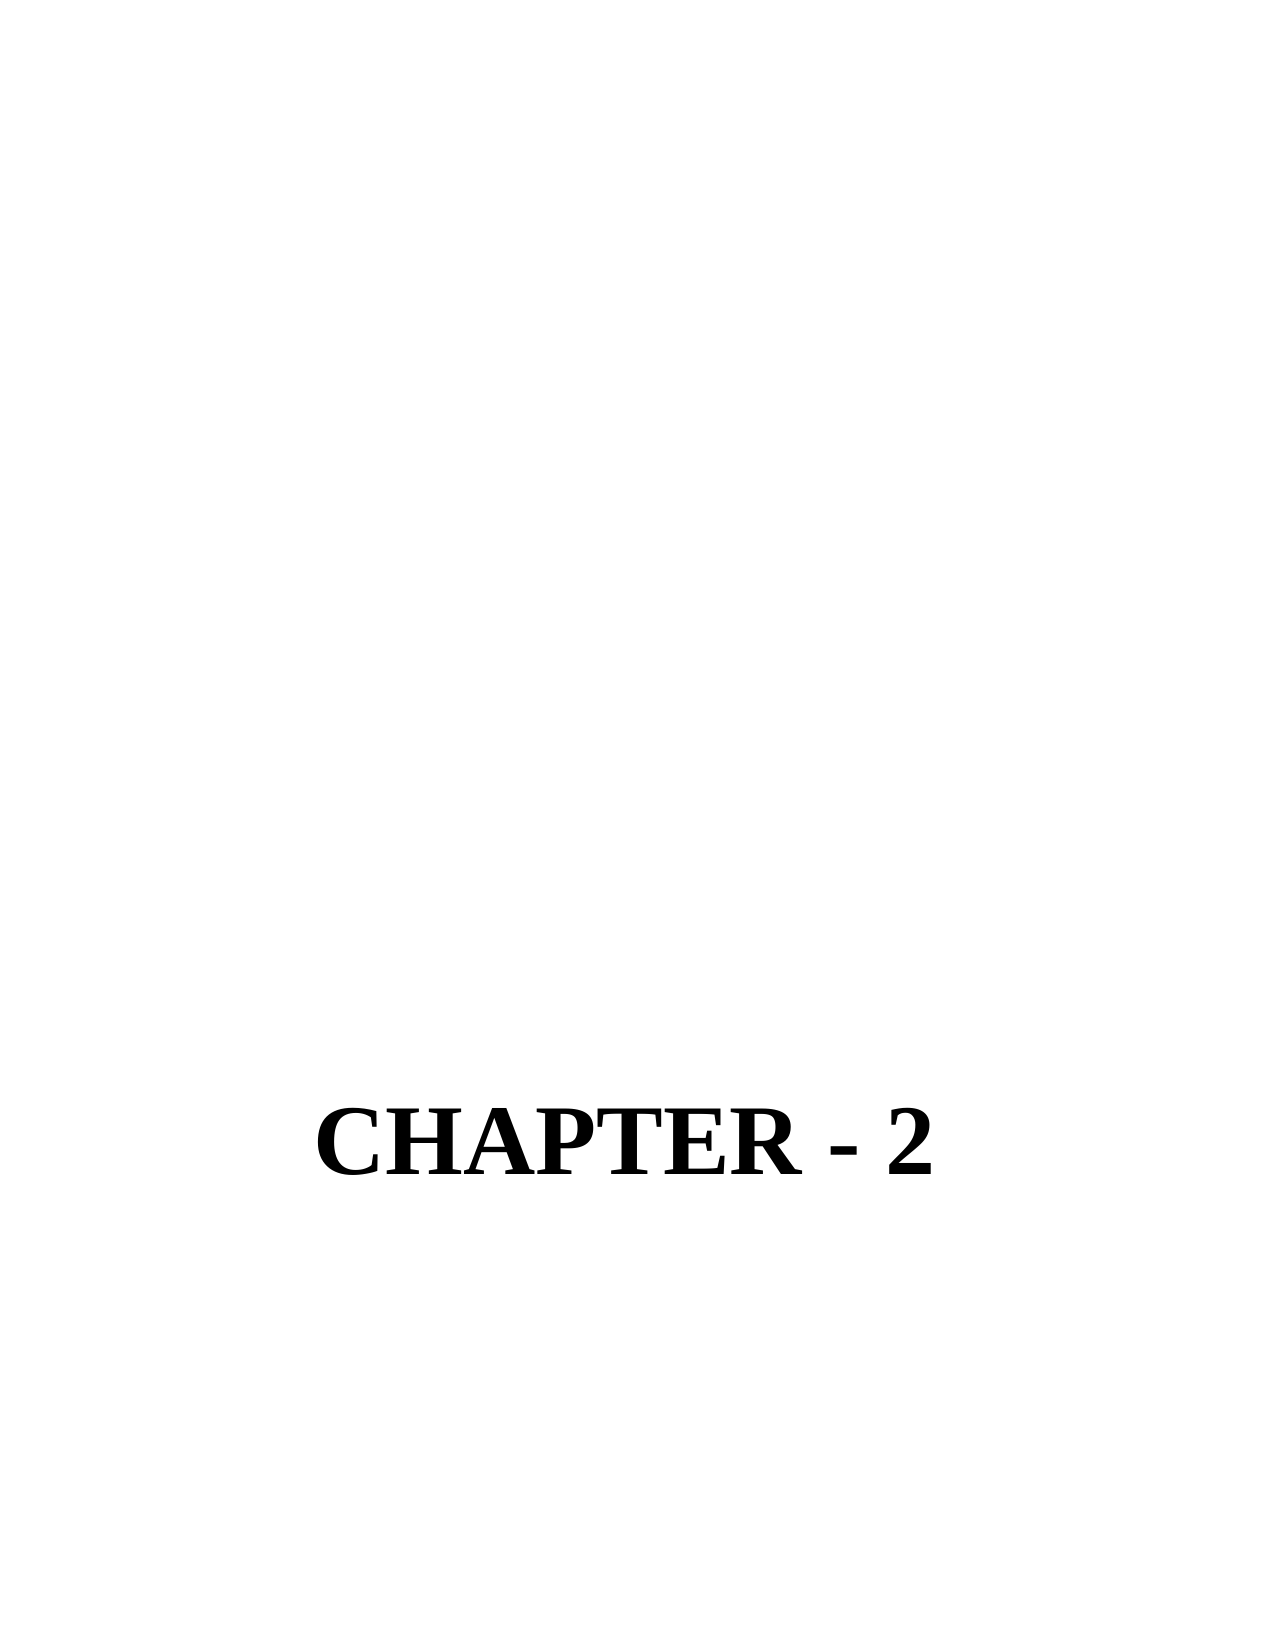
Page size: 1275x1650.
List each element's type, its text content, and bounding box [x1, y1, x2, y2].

text CHAPTER - 2 [313, 1081, 1135, 1196]
